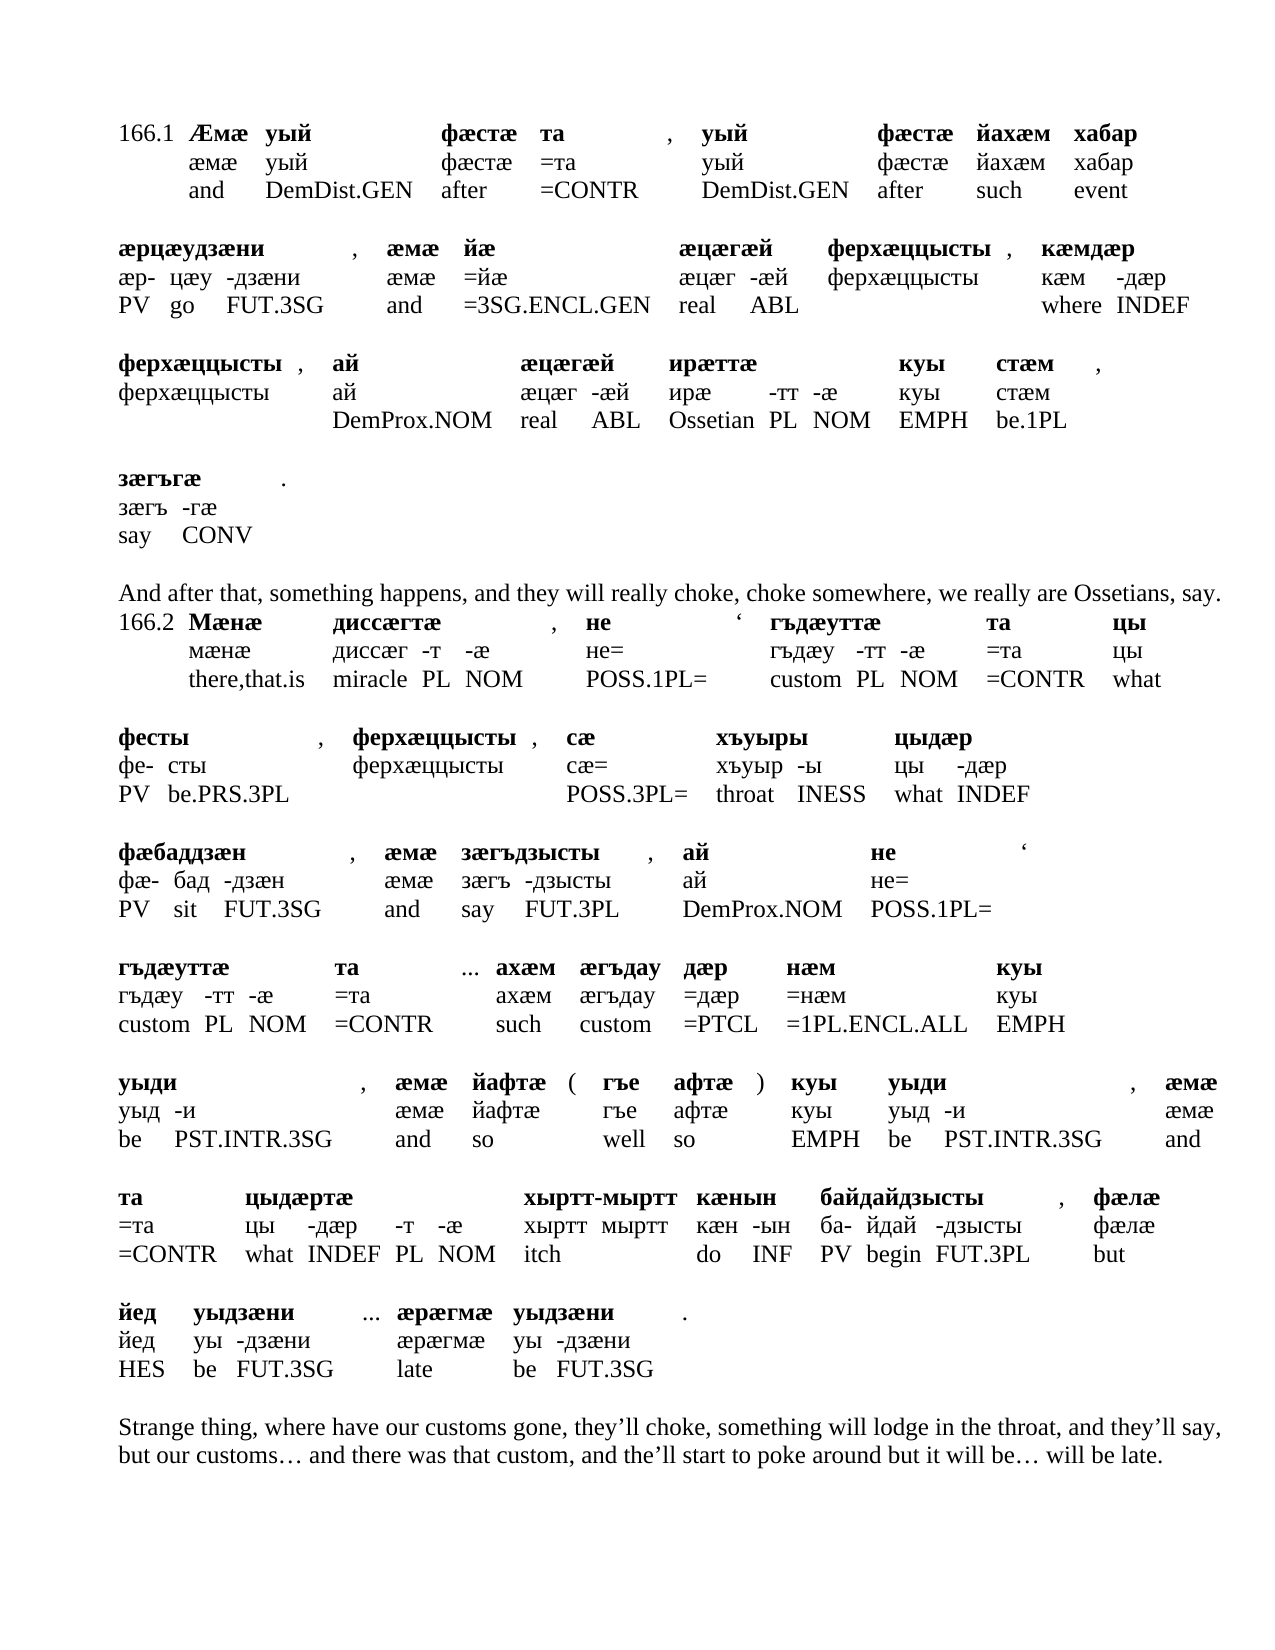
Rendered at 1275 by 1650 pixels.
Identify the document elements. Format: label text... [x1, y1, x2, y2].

text уыди [118, 1067, 346, 1096]
text хыртт [524, 1211, 587, 1239]
text -æ [465, 636, 523, 664]
text =CONTR [540, 176, 639, 204]
text йед [118, 1297, 179, 1326]
text сты [168, 751, 290, 779]
text and [1165, 1124, 1214, 1153]
text INDEF [307, 1239, 381, 1268]
text мæнæ [188, 636, 305, 664]
text =PTCL [683, 1009, 758, 1038]
text 166.2 [118, 607, 174, 636]
text уыди [888, 1067, 1116, 1096]
text PL [768, 406, 799, 434]
text POSS.3PL= [566, 779, 688, 808]
text -æй [749, 262, 799, 291]
text стæм [996, 377, 1067, 406]
text be [513, 1354, 542, 1383]
text фæстæ [441, 147, 512, 176]
text гъе [603, 1067, 659, 1096]
text INDEF [957, 779, 1030, 808]
text цы [1112, 636, 1161, 664]
text та [540, 118, 653, 147]
text йахæм [976, 118, 1060, 147]
text ферхæццысты [827, 233, 992, 262]
text æцæг [679, 262, 736, 291]
text -дæр [307, 1211, 381, 1239]
text POSS.1PL= [586, 664, 707, 693]
text PL [856, 664, 886, 693]
text уыдзæни [513, 1297, 668, 1326]
text куы [996, 952, 1079, 981]
text уый [701, 118, 863, 147]
text та [334, 952, 447, 981]
text ирæ [669, 377, 755, 406]
text =3SG.ENCL.GEN [463, 291, 651, 319]
text -т [395, 1211, 424, 1239]
text фе- [118, 751, 154, 779]
text real [679, 291, 736, 319]
text уыд [888, 1096, 930, 1124]
text and [384, 894, 433, 923]
text throat [716, 779, 783, 808]
text æцæгæй [520, 348, 655, 377]
text =CONTR [118, 1239, 217, 1268]
text ферхæццысты [352, 722, 518, 751]
text say [118, 521, 168, 549]
text what [245, 1239, 293, 1268]
text and [386, 291, 436, 319]
text кæм [1041, 262, 1102, 291]
text афтæ [673, 1096, 728, 1124]
text what [894, 779, 943, 808]
text Ossetian [669, 406, 755, 434]
text æцæгæй [679, 233, 813, 262]
text NOM [248, 1009, 307, 1038]
text -тт [856, 636, 886, 664]
text цы [245, 1211, 293, 1239]
text HES [118, 1354, 166, 1383]
text зæгъдзысты [461, 837, 634, 866]
text кæнын [696, 1182, 806, 1211]
text не [870, 837, 1006, 866]
text бад [173, 866, 210, 894]
text such [976, 176, 1046, 204]
text -тт [768, 377, 799, 406]
text цыдæр [894, 722, 1044, 751]
text , [349, 837, 370, 866]
text after [441, 176, 512, 204]
text ахæм [496, 952, 566, 981]
text æцæг [520, 377, 577, 406]
text -дзæни [556, 1326, 654, 1354]
text хыртт-мыртт [524, 1182, 682, 1211]
text FUT.3SG [224, 894, 322, 923]
text , [1095, 348, 1116, 377]
text where [1041, 291, 1102, 319]
text ай [682, 866, 843, 894]
text не= [586, 636, 707, 664]
text -дзæни [236, 1326, 334, 1354]
text custom [579, 1009, 656, 1038]
text event [1073, 176, 1133, 204]
text сæ= [566, 751, 688, 779]
text хабар [1073, 147, 1133, 176]
text гъдæу [118, 981, 190, 1009]
text йафтæ [472, 1096, 540, 1124]
text begin [866, 1239, 922, 1268]
text æмæ [386, 233, 449, 262]
text гъе [603, 1096, 646, 1124]
text =1PL.ENCL.ALL [786, 1009, 968, 1038]
text PV [118, 894, 159, 923]
text say [461, 894, 511, 923]
text цæу [169, 262, 212, 291]
text . [280, 463, 301, 492]
text be.1PL [996, 406, 1067, 434]
text та [118, 1182, 231, 1211]
text ферхæццысты [352, 751, 504, 779]
text well [603, 1124, 646, 1153]
text куы [899, 348, 982, 377]
text =та [118, 1211, 217, 1239]
text =нæм [786, 981, 968, 1009]
text DemDist.GEN [265, 176, 413, 204]
text =та [540, 147, 639, 176]
text -æ [438, 1211, 496, 1239]
text and [395, 1124, 444, 1153]
text , [318, 722, 339, 751]
text do [696, 1239, 738, 1268]
text what [1112, 664, 1161, 693]
text фесты [118, 722, 304, 751]
text -æй [591, 377, 641, 406]
text уы [513, 1326, 542, 1354]
text go [169, 291, 212, 319]
text нæм [786, 952, 982, 981]
text ферхæццысты [827, 262, 979, 291]
text NOM [813, 406, 871, 434]
text уыд [118, 1096, 160, 1124]
text =та [986, 636, 1085, 664]
text фæбаддзæн [118, 837, 336, 866]
text EMPH [791, 1124, 860, 1153]
text miracle [333, 664, 408, 693]
text FUT.3PL [524, 894, 620, 923]
text æмæ [384, 866, 433, 894]
text æгъдау [579, 952, 669, 981]
text -и [174, 1096, 333, 1124]
text =дæр [683, 981, 758, 1009]
text ) [756, 1067, 777, 1096]
text ай [332, 348, 506, 377]
text стæм [996, 348, 1081, 377]
text фæстæ [877, 147, 949, 176]
text PL [422, 664, 451, 693]
text PV [820, 1239, 852, 1268]
text -т [422, 636, 451, 664]
text PST.INTR.3SG [944, 1124, 1102, 1153]
text -æ [248, 981, 307, 1009]
text -тт [204, 981, 234, 1009]
text 166.1 [118, 118, 174, 147]
text уы [193, 1326, 222, 1354]
text уый [265, 118, 427, 147]
text and [188, 176, 237, 204]
text фæ- [118, 866, 159, 894]
text FUT.3SG [226, 291, 324, 319]
text ‘ [735, 607, 756, 636]
text йафтæ [472, 1067, 554, 1096]
text ай [682, 837, 857, 866]
text фæстæ [441, 118, 526, 147]
text EMPH [899, 406, 968, 434]
text ... [362, 1297, 383, 1326]
text æмæ [395, 1096, 444, 1124]
text фæлæ [1093, 1182, 1169, 1211]
text Æмæ [188, 118, 251, 147]
text And after that, something happens, and they will really choke, choke somewhere, we really are Ossetians, say. [118, 578, 1249, 607]
text дæр [683, 952, 772, 981]
text уыдзæни [193, 1297, 348, 1326]
text -дзысты [935, 1211, 1031, 1239]
text INF [752, 1239, 792, 1268]
text хабар [1073, 118, 1147, 147]
text гъдæу [770, 636, 842, 664]
text æмæ [384, 837, 447, 866]
text , [360, 1067, 381, 1096]
text FUT.3SG [556, 1354, 654, 1383]
text -дæр [957, 751, 1030, 779]
text кæн [696, 1211, 738, 1239]
text -дзæни [226, 262, 324, 291]
text real [520, 406, 577, 434]
text зæгъ [118, 492, 168, 521]
text афтæ [673, 1067, 742, 1096]
text æрæгмæ [397, 1297, 499, 1326]
text -гæ [182, 492, 253, 521]
text Мæнæ [188, 607, 319, 636]
text , [1130, 1067, 1151, 1096]
text йед [118, 1326, 166, 1354]
text гъдæуттæ [118, 952, 321, 981]
text æр- [118, 262, 156, 291]
text DemProx.NOM [682, 894, 843, 923]
text Strange thing, where have our customs gone, they’ll choke, something will lodge in the throat, and they’ll say, but our customs… and there was that custom, and the’ll start to poke around but it will be… will be late. [118, 1412, 1249, 1469]
text гъдæуттæ [770, 607, 972, 636]
text be [888, 1124, 930, 1153]
text куы [791, 1096, 860, 1124]
text æмæ [386, 262, 436, 291]
text цы [1112, 607, 1175, 636]
text йæ [463, 233, 665, 262]
text ай [332, 377, 492, 406]
text хъуыр [716, 751, 783, 779]
text PST.INTR.3SG [174, 1124, 333, 1153]
text диссæг [333, 636, 408, 664]
text , [1058, 1182, 1079, 1211]
text sit [173, 894, 210, 923]
text -и [944, 1096, 1102, 1124]
text та [986, 607, 1099, 636]
text -дзысты [524, 866, 620, 894]
text цы [894, 751, 943, 779]
text æмæ [188, 147, 237, 176]
text ( [568, 1067, 589, 1096]
text фæлæ [1093, 1211, 1155, 1239]
text custom [118, 1009, 190, 1038]
text INESS [797, 779, 866, 808]
text , [1006, 233, 1027, 262]
text DemProx.NOM [332, 406, 492, 434]
text so [673, 1124, 728, 1153]
text be [193, 1354, 222, 1383]
text CONV [182, 521, 253, 549]
text , [352, 233, 373, 262]
text куы [996, 981, 1066, 1009]
text , [297, 348, 318, 377]
text ба- [820, 1211, 852, 1239]
text =CONTR [986, 664, 1085, 693]
text NOM [465, 664, 523, 693]
text цыдæртæ [245, 1182, 510, 1211]
text не= [870, 866, 992, 894]
text be.PRS.3PL [168, 779, 290, 808]
text æгъдау [579, 981, 656, 1009]
text зæгъгæ [118, 463, 267, 492]
text байдайдзысты [820, 1182, 1044, 1211]
text ABL [591, 406, 641, 434]
text there,that.is [188, 664, 305, 693]
text POSS.1PL= [870, 894, 992, 923]
text ‘ [1020, 837, 1041, 866]
text фæстæ [877, 118, 962, 147]
text -ын [752, 1211, 792, 1239]
text INDEF [1116, 291, 1190, 319]
text уый [265, 147, 413, 176]
text , [647, 837, 668, 866]
text =йæ [463, 262, 651, 291]
text PL [395, 1239, 424, 1268]
text PL [204, 1009, 234, 1038]
text be [118, 1124, 160, 1153]
text -дæр [1116, 262, 1190, 291]
text but [1093, 1239, 1155, 1268]
text FUT.3PL [935, 1239, 1031, 1268]
text FUT.3SG [236, 1354, 334, 1383]
text йахæм [976, 147, 1046, 176]
text хъуыры [716, 722, 880, 751]
text æмæ [395, 1067, 458, 1096]
text =CONTR [334, 1009, 433, 1038]
text ахæм [496, 981, 552, 1009]
text ABL [749, 291, 799, 319]
text куы [791, 1067, 874, 1096]
text DemDist.GEN [701, 176, 849, 204]
text . [682, 1297, 703, 1326]
text =та [334, 981, 433, 1009]
text custom [770, 664, 842, 693]
text сæ [566, 722, 702, 751]
text уый [701, 147, 849, 176]
text such [496, 1009, 552, 1038]
text ферхæццысты [118, 377, 269, 406]
text NOM [900, 664, 958, 693]
text диссæгтæ [333, 607, 537, 636]
text æрæгмæ [397, 1326, 485, 1354]
text after [877, 176, 949, 204]
text æрцæудзæни [118, 233, 338, 262]
text NOM [438, 1239, 496, 1268]
text PV [118, 779, 154, 808]
text æмæ [1165, 1067, 1228, 1096]
text itch [524, 1239, 587, 1268]
text , [531, 722, 552, 751]
text йдай [866, 1211, 922, 1239]
text -æ [813, 377, 871, 406]
text мыртт [601, 1211, 668, 1239]
text -æ [900, 636, 958, 664]
text куы [899, 377, 968, 406]
text кæмдæр [1041, 233, 1203, 262]
text so [472, 1124, 540, 1153]
text зæгъ [461, 866, 511, 894]
text не [586, 607, 721, 636]
text -ы [797, 751, 866, 779]
text EMPH [996, 1009, 1066, 1038]
text æмæ [1165, 1096, 1214, 1124]
text late [397, 1354, 485, 1383]
text , [667, 118, 688, 147]
text ирæттæ [669, 348, 885, 377]
text ферхæццысты [118, 348, 283, 377]
text -дзæн [224, 866, 322, 894]
text , [551, 607, 572, 636]
text ... [461, 952, 482, 981]
text PV [118, 291, 156, 319]
